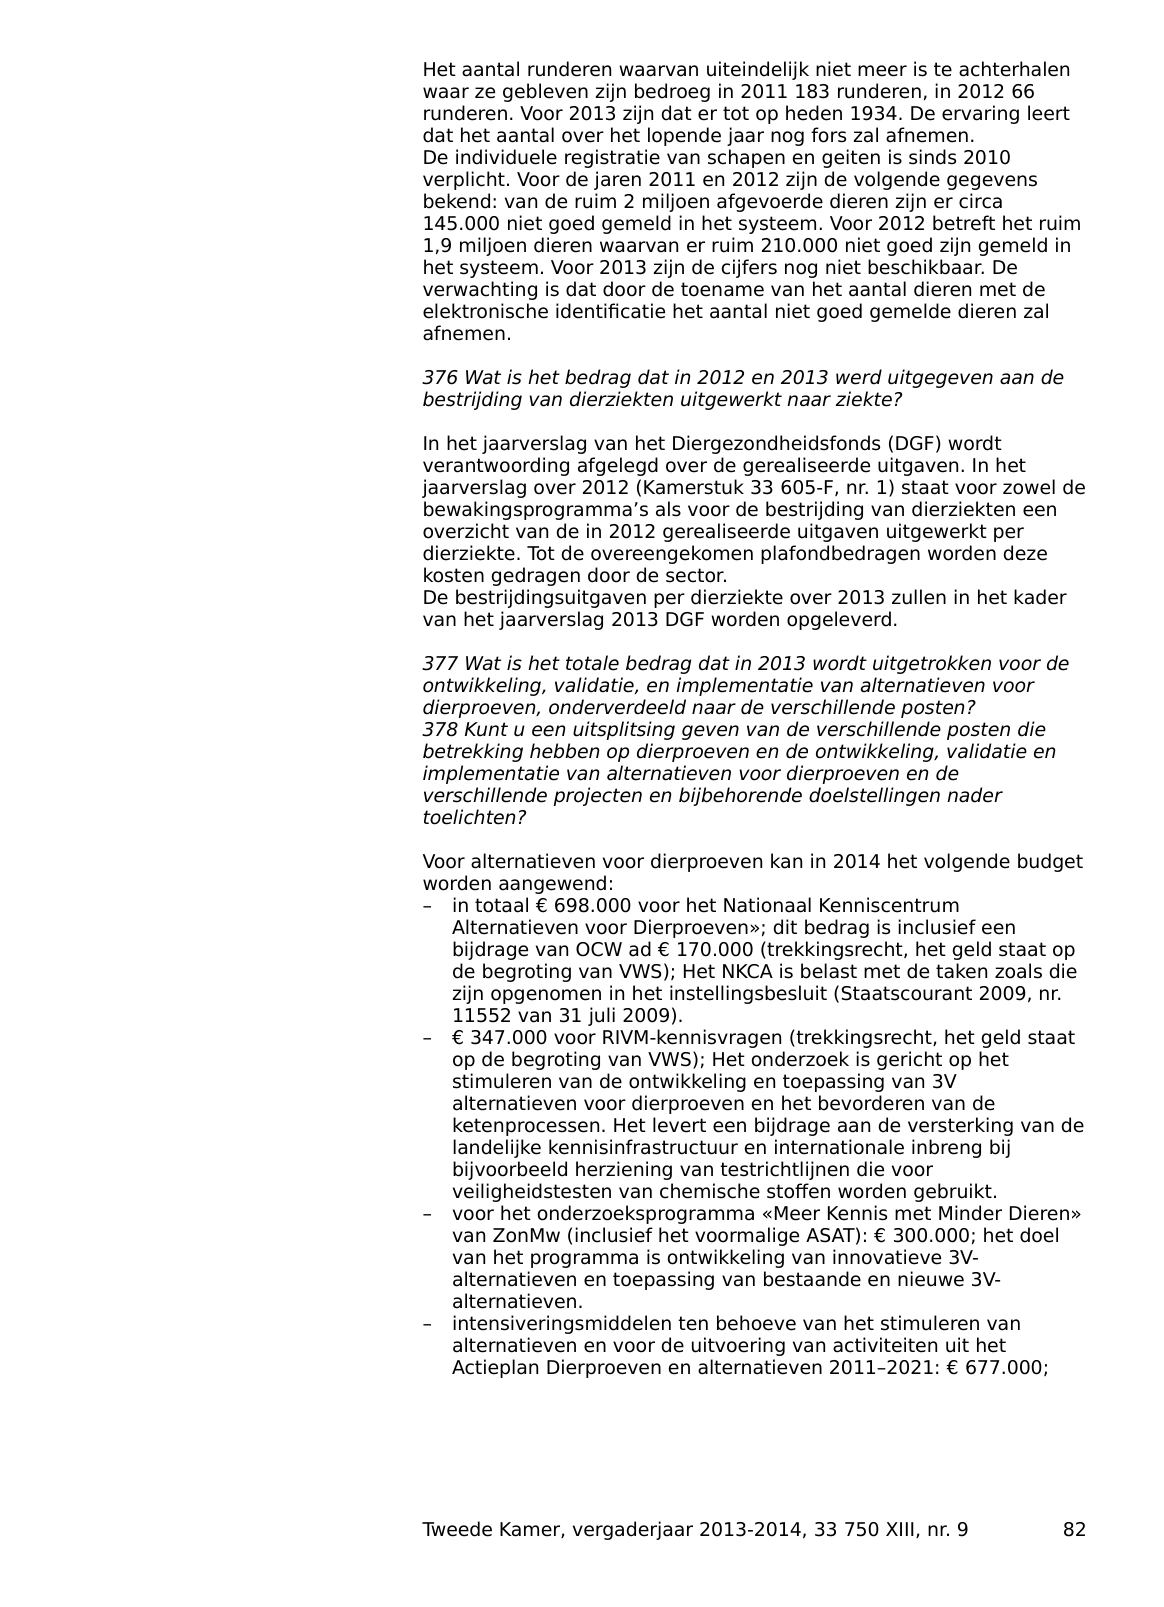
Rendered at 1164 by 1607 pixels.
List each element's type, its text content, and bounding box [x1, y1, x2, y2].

text – intensiveringsmiddelen ten behoeve van het stimuleren van alternatieven en voor de uitvoering van activiteiten uit het Actieplan Dierproeven en alternatieven 2011–2021: € 677.000; [422, 1313, 1087, 1379]
text De bestrijdingsuitgaven per dierziekte over 2013 zullen in het kader van het jaarverslag 2013 DGF worden opgeleverd. [422, 587, 1087, 631]
text – in totaal € 698.000 voor het Nationaal Kenniscentrum Alternatieven voor Dierproeven»; dit bedrag is inclusief een bijdrage van OCW ad € 170.000 (trekkingsrecht, het geld staat op de begroting van VWS); Het NKCA is belast met de taken zoals die zijn opgenomen in het instellingsbesluit (Staatscourant 2009, nr. 11552 van 31 juli 2009). [422, 895, 1087, 1027]
text De individuele registratie van schapen en geiten is sinds 2010 verplicht. Voor de jaren 2011 en 2012 zijn de volgende gegevens bekend: van de ruim 2 miljoen afgevoerde dieren zijn er circa 145.000 niet goed gemeld in het systeem. Voor 2012 betreft het ruim 1,9 miljoen dieren waarvan er ruim 210.000 niet goed zijn gemeld in het systeem. Voor 2013 zijn de cijfers nog niet beschikbaar. De verwachting is dat door de toename van het aantal dieren met de elektronische identificatie het aantal niet goed gemelde dieren zal afnemen. [422, 147, 1087, 345]
text 378 Kunt u een uitsplitsing geven van de verschillende posten die betrekking hebben op dierproeven en de ontwikkeling, validatie en implementatie van alternatieven voor dierproeven en de verschillende projecten en bijbehorende doelstellingen nader toelichten? [422, 719, 1087, 829]
text Het aantal runderen waarvan uiteindelijk niet meer is te achterhalen waar ze gebleven zijn bedroeg in 2011 183 runderen, in 2012 66 runderen. Voor 2013 zijn dat er tot op heden 1934. De ervaring leert dat het aantal over het lopende jaar nog fors zal afnemen. [422, 59, 1087, 147]
text 377 Wat is het totale bedrag dat in 2013 wordt uitgetrokken voor de ontwikkeling, validatie, en implementatie van alternatieven voor dierproeven, onderverdeeld naar de verschillende posten? [422, 653, 1087, 719]
text – voor het onderzoeksprogramma «Meer Kennis met Minder Dieren» van ZonMw (inclusief het voormalige ASAT): € 300.000; het doel van het programma is ontwikkeling van innovatieve 3V-alternatieven en toepassing van bestaande en nieuwe 3V-alternatieven. [422, 1203, 1087, 1313]
text Voor alternatieven voor dierproeven kan in 2014 het volgende budget worden aangewend: [422, 851, 1087, 895]
text – € 347.000 voor RIVM-kennisvragen (trekkingsrecht, het geld staat op de begroting van VWS); Het onderzoek is gericht op het stimuleren van de ontwikkeling en toepassing van 3V alternatieven voor dierproeven en het bevorderen van de ketenprocessen. Het levert een bijdrage aan de versterking van de landelijke kennisinfrastructuur en internationale inbreng bij bijvoorbeeld herziening van testrichtlijnen die voor veiligheidstesten van chemische stoffen worden gebruikt. [422, 1027, 1087, 1203]
text In het jaarverslag van het Diergezondheidsfonds (DGF) wordt verantwoording afgelegd over de gerealiseerde uitgaven. In het jaarverslag over 2012 (Kamerstuk 33 605-F, nr. 1) staat voor zowel de bewakingsprogramma’s als voor de bestrijding van dierziekten een overzicht van de in 2012 gerealiseerde uitgaven uitgewerkt per dierziekte. Tot de overeengekomen plafondbedragen worden deze kosten gedragen door de sector. [422, 433, 1087, 587]
text 376 Wat is het bedrag dat in 2012 en 2013 werd uitgegeven aan de bestrijding van dierziekten uitgewerkt naar ziekte? [422, 367, 1087, 411]
